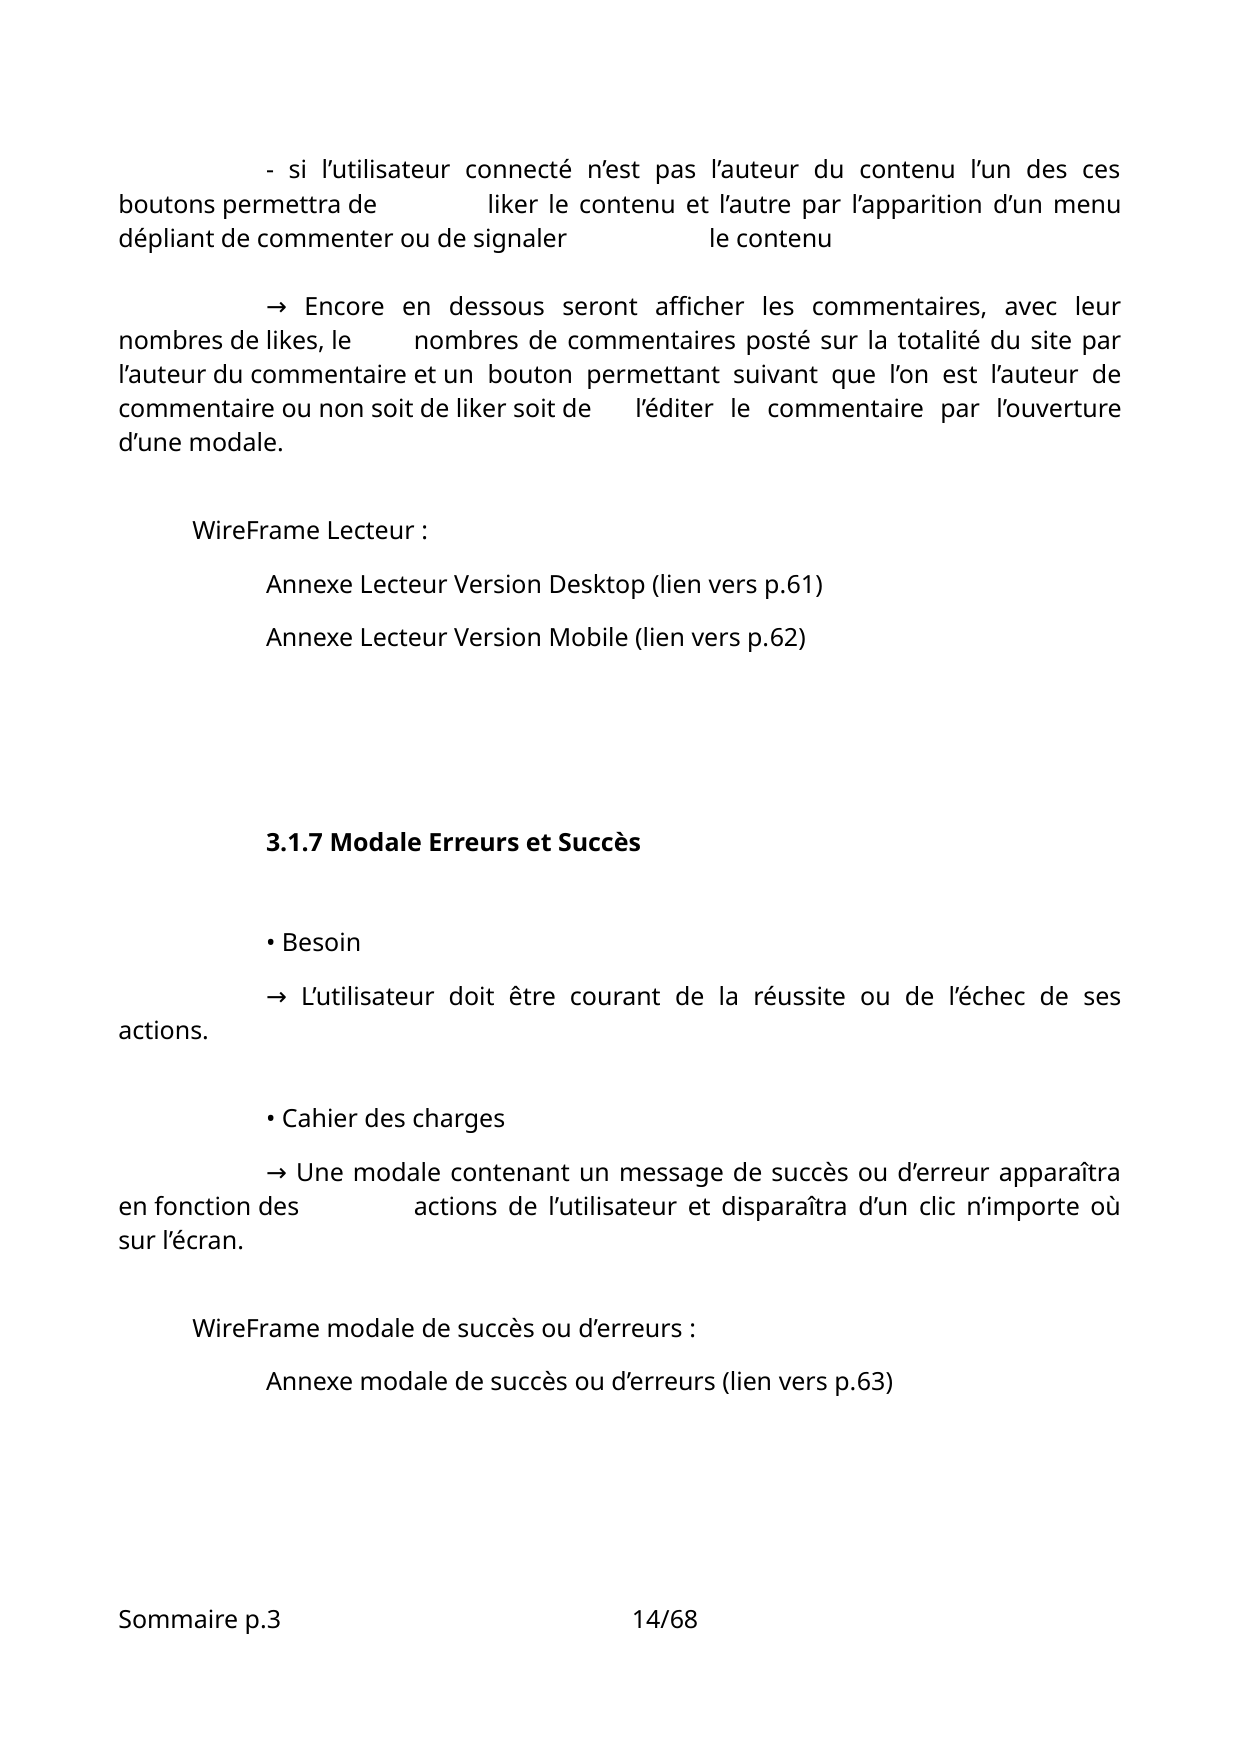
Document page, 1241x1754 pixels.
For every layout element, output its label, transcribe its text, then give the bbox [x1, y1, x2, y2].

text - si l’utilisateur connecté n’est pas l’auteur du contenu l’un des ces boutons permettra de liker le contenu et l’autre par l’apparition d’un menu dépliant de commenter ou de signaler le contenu [118, 152, 1122, 254]
text WireFrame Lecteur : [118, 512, 1122, 547]
text WireFrame modale de succès ou d’erreurs : [118, 1310, 1122, 1344]
text Annexe modale de succès ou d’erreurs (lien vers p.54) [118, 1364, 1122, 1398]
subtitle 3.1.7 Modale Erreurs et Succès [118, 824, 1122, 859]
text • Besoin [118, 925, 1122, 959]
text → Encore en dessous seront afficher les commentaires, avec leur nombres de likes, le nombres de commentaires posté sur la totalité du site par l’auteur du commentaire et un bouton permettant suivant que l’on est l’auteur de commentaire ou non soit de liker soit de l’éditer le commentaire par l’ouverture d’une modale. [118, 288, 1122, 459]
text Annexe Lecteur Version Desktop (lien vers p.52) [118, 566, 1122, 600]
text → L’utilisateur doit être courant de la réussite ou de l’échec de ses actions. [118, 979, 1122, 1047]
text → Une modale contenant un message de succès ou d’erreur apparaîtra en fonction des actions de l’utilisateur et disparaîtra d’un clic n’importe où sur l’écran. [118, 1154, 1122, 1256]
text Annexe Lecteur Version Mobile (lien vers p.53) [118, 620, 1122, 654]
text • Cahier des charges [118, 1101, 1122, 1134]
